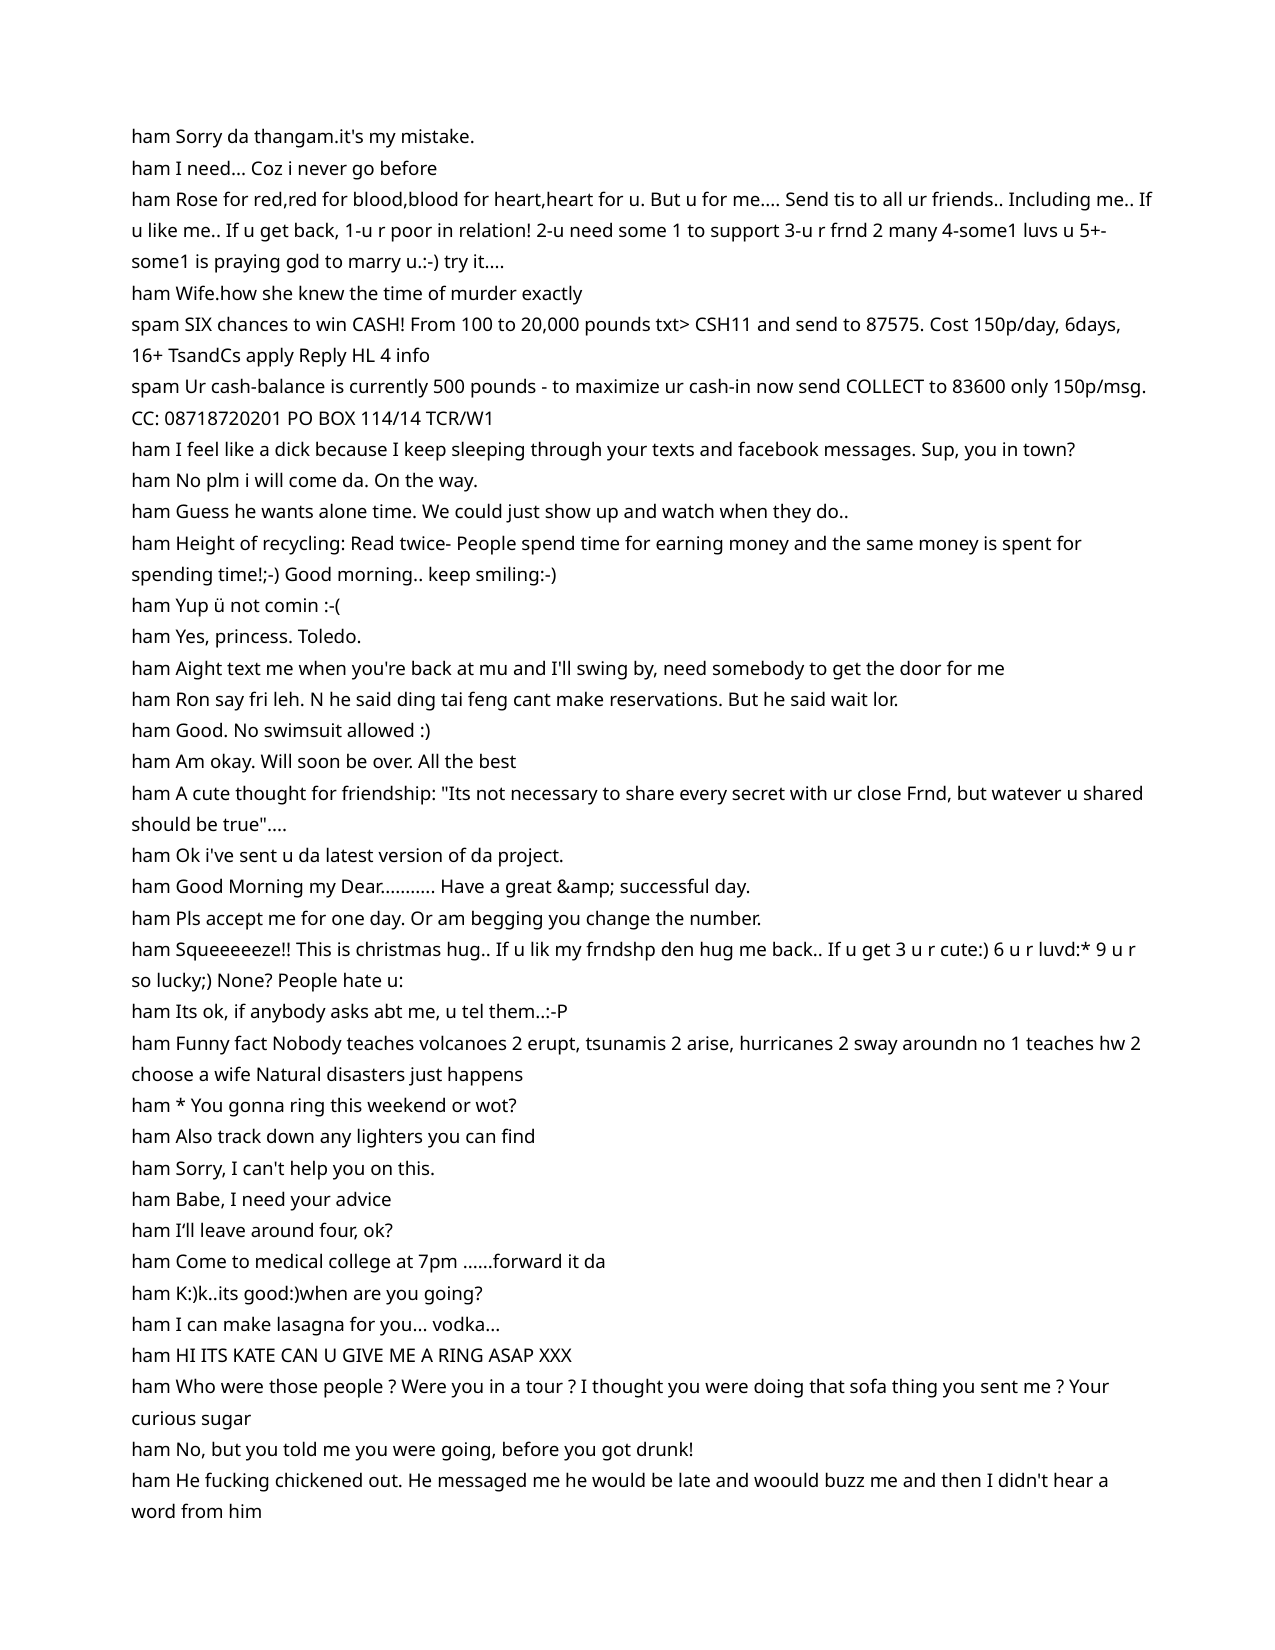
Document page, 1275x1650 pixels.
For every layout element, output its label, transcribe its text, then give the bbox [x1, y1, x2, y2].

table_cell ham Squeeeeeze!! This is christmas hug.. If u lik my frndshp den hug me back.. If u get 3 u r cute:) 6 u r luvd:* 9 u r so lucky;) None? People hate u: [131, 931, 1157, 993]
table_cell ham * You gonna ring this weekend or wot? [131, 1087, 1157, 1118]
table_cell [118, 1368, 131, 1431]
table_cell [118, 462, 131, 493]
table_cell ham Yes, princess. Toledo. [131, 618, 1157, 649]
table_cell [118, 774, 131, 837]
table_cell [118, 1431, 131, 1462]
table_cell [118, 1087, 131, 1118]
table_cell [118, 274, 131, 306]
table_cell [118, 1181, 131, 1212]
table_cell ham I can make lasagna for you... vodka... [131, 1306, 1157, 1337]
table_cell ham Guess he wants alone time. We could just show up and watch when they do.. [131, 493, 1157, 524]
table_cell ham Funny fact Nobody teaches volcanoes 2 erupt, tsunamis 2 arise, hurricanes 2 sway aroundn no 1 teaches hw 2 choose a wife Natural disasters just happens [131, 1024, 1157, 1087]
table_cell ham K:)k..its good:)when are you going? [131, 1274, 1157, 1306]
table_cell ham A cute thought for friendship: "Its not necessary to share every secret with ur close Frnd, but watever u shared should be true".... [131, 774, 1157, 837]
table_cell [118, 1212, 131, 1243]
table_cell [118, 1243, 131, 1274]
table_cell ham Good Morning my Dear........... Have a great &amp; successful day. [131, 868, 1157, 899]
table_cell [118, 368, 131, 431]
table_cell ham Come to medical college at 7pm ......forward it da [131, 1243, 1157, 1274]
table_cell ham Height of recycling: Read twice- People spend time for earning money and the same money is spent for spending time!;-) Good morning.. keep smiling:-) [131, 524, 1157, 587]
table_cell [118, 493, 131, 524]
table_cell [118, 118, 131, 149]
table_cell [118, 181, 131, 274]
table_cell ham I feel like a dick because I keep sleeping through your texts and facebook messages. Sup, you in town? [131, 431, 1157, 462]
table_cell ham Pls accept me for one day. Or am begging you change the number. [131, 899, 1157, 931]
table_cell [118, 1118, 131, 1149]
table_cell [118, 837, 131, 868]
table_cell ham Sorry da thangam.it's my mistake. [131, 118, 1157, 149]
table_cell [118, 1337, 131, 1368]
table_cell [118, 306, 131, 368]
table_cell [118, 1149, 131, 1181]
table_cell [118, 931, 131, 993]
table_cell ham Ok i've sent u da latest version of da project. [131, 837, 1157, 868]
table_cell ham He fucking chickened out. He messaged me he would be late and woould buzz me and then I didn't hear a word from him [131, 1462, 1157, 1524]
table_cell ham Sorry, I can't help you on this. [131, 1149, 1157, 1181]
table_cell [118, 431, 131, 462]
table_cell ham Babe, I need your advice [131, 1181, 1157, 1212]
table_cell [118, 712, 131, 743]
table_cell ham No plm i will come da. On the way. [131, 462, 1157, 493]
table_cell [118, 899, 131, 931]
table_cell [118, 618, 131, 649]
table_cell ham Rose for red,red for blood,blood for heart,heart for u. But u for me.... Send tis to all ur friends.. Including me.. If u like me.. If u get back, 1-u r poor in relation! 2-u need some 1 to support 3-u r frnd 2 many 4-some1 luvs u 5+- some1 is praying god to marry u.:-) try it.... [131, 181, 1157, 274]
table_cell ham I‘ll leave around four, ok? [131, 1212, 1157, 1243]
table_cell ham Its ok, if anybody asks abt me, u tel them..:-P [131, 993, 1157, 1024]
table_cell ham I need... Coz i never go before [131, 149, 1157, 181]
table_cell [118, 1024, 131, 1087]
table_cell ham Aight text me when you're back at mu and I'll swing by, need somebody to get the door for me [131, 649, 1157, 681]
table_cell spam SIX chances to win CASH! From 100 to 20,000 pounds txt> CSH11 and send to 87575. Cost 150p/day, 6days, 16+ TsandCs apply Reply HL 4 info [131, 306, 1157, 368]
table_cell ham Also track down any lighters you can find [131, 1118, 1157, 1149]
table_cell ham HI ITS KATE CAN U GIVE ME A RING ASAP XXX [131, 1337, 1157, 1368]
table_cell [118, 1274, 131, 1306]
table_cell spam Ur cash-balance is currently 500 pounds - to maximize ur cash-in now send COLLECT to 83600 only 150p/msg. CC: 08718720201 PO BOX 114/14 TCR/W1 [131, 368, 1157, 431]
table_cell ham Wife.how she knew the time of murder exactly [131, 274, 1157, 306]
table_cell [118, 993, 131, 1024]
table_cell [118, 868, 131, 899]
table_cell ham No, but you told me you were going, before you got drunk! [131, 1431, 1157, 1462]
table_cell [118, 1462, 131, 1524]
table_cell [118, 149, 131, 181]
table_cell [118, 524, 131, 587]
table_cell [118, 1306, 131, 1337]
table_cell ham Am okay. Will soon be over. All the best [131, 743, 1157, 774]
table_cell ham Ron say fri leh. N he said ding tai feng cant make reservations. But he said wait lor. [131, 681, 1157, 712]
table_cell ham Who were those people ? Were you in a tour ? I thought you were doing that sofa thing you sent me ? Your curious sugar [131, 1368, 1157, 1431]
table_cell [118, 649, 131, 681]
table_cell ham Yup ü not comin :-( [131, 587, 1157, 618]
table_cell [118, 743, 131, 774]
table_cell [118, 587, 131, 618]
table_cell ham Good. No swimsuit allowed :) [131, 712, 1157, 743]
table_cell [118, 681, 131, 712]
